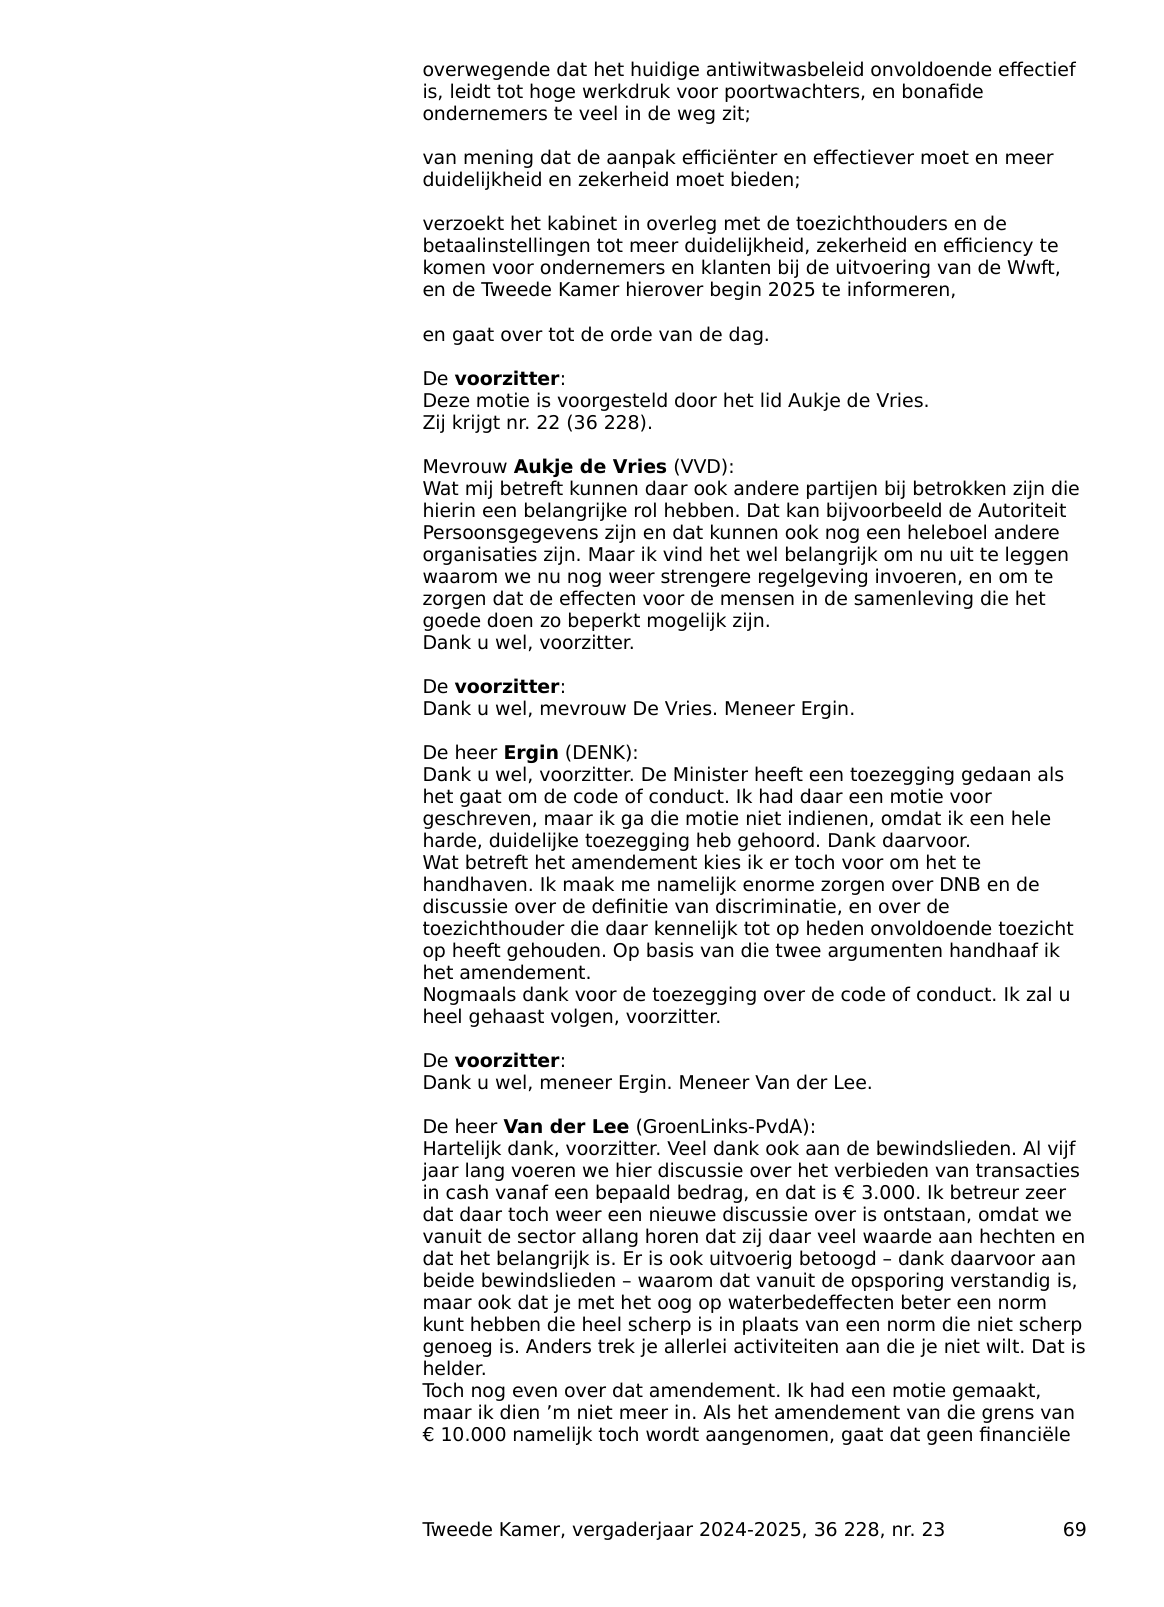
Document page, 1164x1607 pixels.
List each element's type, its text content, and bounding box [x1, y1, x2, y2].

text De voorzitter: [422, 368, 1087, 389]
text Dank u wel, voorzitter. [422, 632, 1087, 653]
text Wat betreft het amendement kies ik er toch voor om het te handhaven. Ik maak me namelijk enorme zorgen over DNB en de discussie over de definitie van discriminatie, en over de toezichthouder die daar kennelijk tot op heden onvoldoende toezicht op heeft gehouden. Op basis van die twee argumenten handhaaf ik het amendement. [422, 852, 1087, 984]
text De heer Van der Lee (GroenLinks-PvdA): [422, 1116, 1087, 1138]
text De voorzitter: [422, 1050, 1087, 1072]
text Deze motie is voorgesteld door het lid Aukje de Vries. [422, 389, 1087, 412]
text en gaat over tot de orde van de dag. [422, 323, 1087, 345]
text De voorzitter: [422, 676, 1087, 698]
text Dank u wel, mevrouw De Vries. Meneer Ergin. [422, 698, 1087, 720]
text Toch nog even over dat amendement. Ik had een motie gemaakt, maar ik dien ’m niet meer in. Als het amendement van die grens van € 10.000 namelijk toch wordt aangenomen, gaat dat geen financiële [422, 1380, 1087, 1446]
text Hartelijk dank, voorzitter. Veel dank ook aan de bewindslieden. Al vijf jaar lang voeren we hier discussie over het verbieden van transacties in cash vanaf een bepaald bedrag, en dat is € 3.000. Ik betreur zeer dat daar toch weer een nieuwe discussie over is ontstaan, omdat we vanuit de sector allang horen dat zij daar veel waarde aan hechten en dat het belangrijk is. Er is ook uitvoerig betoogd – dank daarvoor aan beide bewindslieden – waarom dat vanuit de opsporing verstandig is, maar ook dat je met het oog op waterbedeffecten beter een norm kunt hebben die heel scherp is in plaats van een norm die niet scherp genoeg is. Anders trek je allerlei activiteiten aan die je niet wilt. Dat is helder. [422, 1138, 1087, 1380]
text overwegende dat het huidige antiwitwasbeleid onvoldoende effectief is, leidt tot hoge werkdruk voor poortwachters, en bonafide ondernemers te veel in de weg zit; [422, 59, 1087, 125]
text van mening dat de aanpak efficiënter en effectiever moet en meer duidelijkheid en zekerheid moet bieden; [422, 147, 1087, 191]
text Dank u wel, voorzitter. De Minister heeft een toezegging gedaan als het gaat om de code of conduct. Ik had daar een motie voor geschreven, maar ik ga die motie niet indienen, omdat ik een hele harde, duidelijke toezegging heb gehoord. Dank daarvoor. [422, 764, 1087, 852]
text De heer Ergin (DENK): [422, 742, 1087, 764]
text Nogmaals dank voor de toezegging over de code of conduct. Ik zal u heel gehaast volgen, voorzitter. [422, 984, 1087, 1028]
text Zij krijgt nr. 22 (36 228). [422, 412, 1087, 433]
text Mevrouw Aukje de Vries (VVD): [422, 456, 1087, 478]
text verzoekt het kabinet in overleg met de toezichthouders en de betaalinstellingen tot meer duidelijkheid, zekerheid en efficiency te komen voor ondernemers en klanten bij de uitvoering van de Wwft, en de Tweede Kamer hierover begin 2025 te informeren, [422, 213, 1087, 301]
text Dank u wel, meneer Ergin. Meneer Van der Lee. [422, 1072, 1087, 1094]
text Wat mij betreft kunnen daar ook andere partijen bij betrokken zijn die hierin een belangrijke rol hebben. Dat kan bijvoorbeeld de Autoriteit Persoonsgegevens zijn en dat kunnen ook nog een heleboel andere organisaties zijn. Maar ik vind het wel belangrijk om nu uit te leggen waarom we nu nog weer strengere regelgeving invoeren, en om te zorgen dat de effecten voor de mensen in de samenleving die het goede doen zo beperkt mogelijk zijn. [422, 478, 1087, 632]
